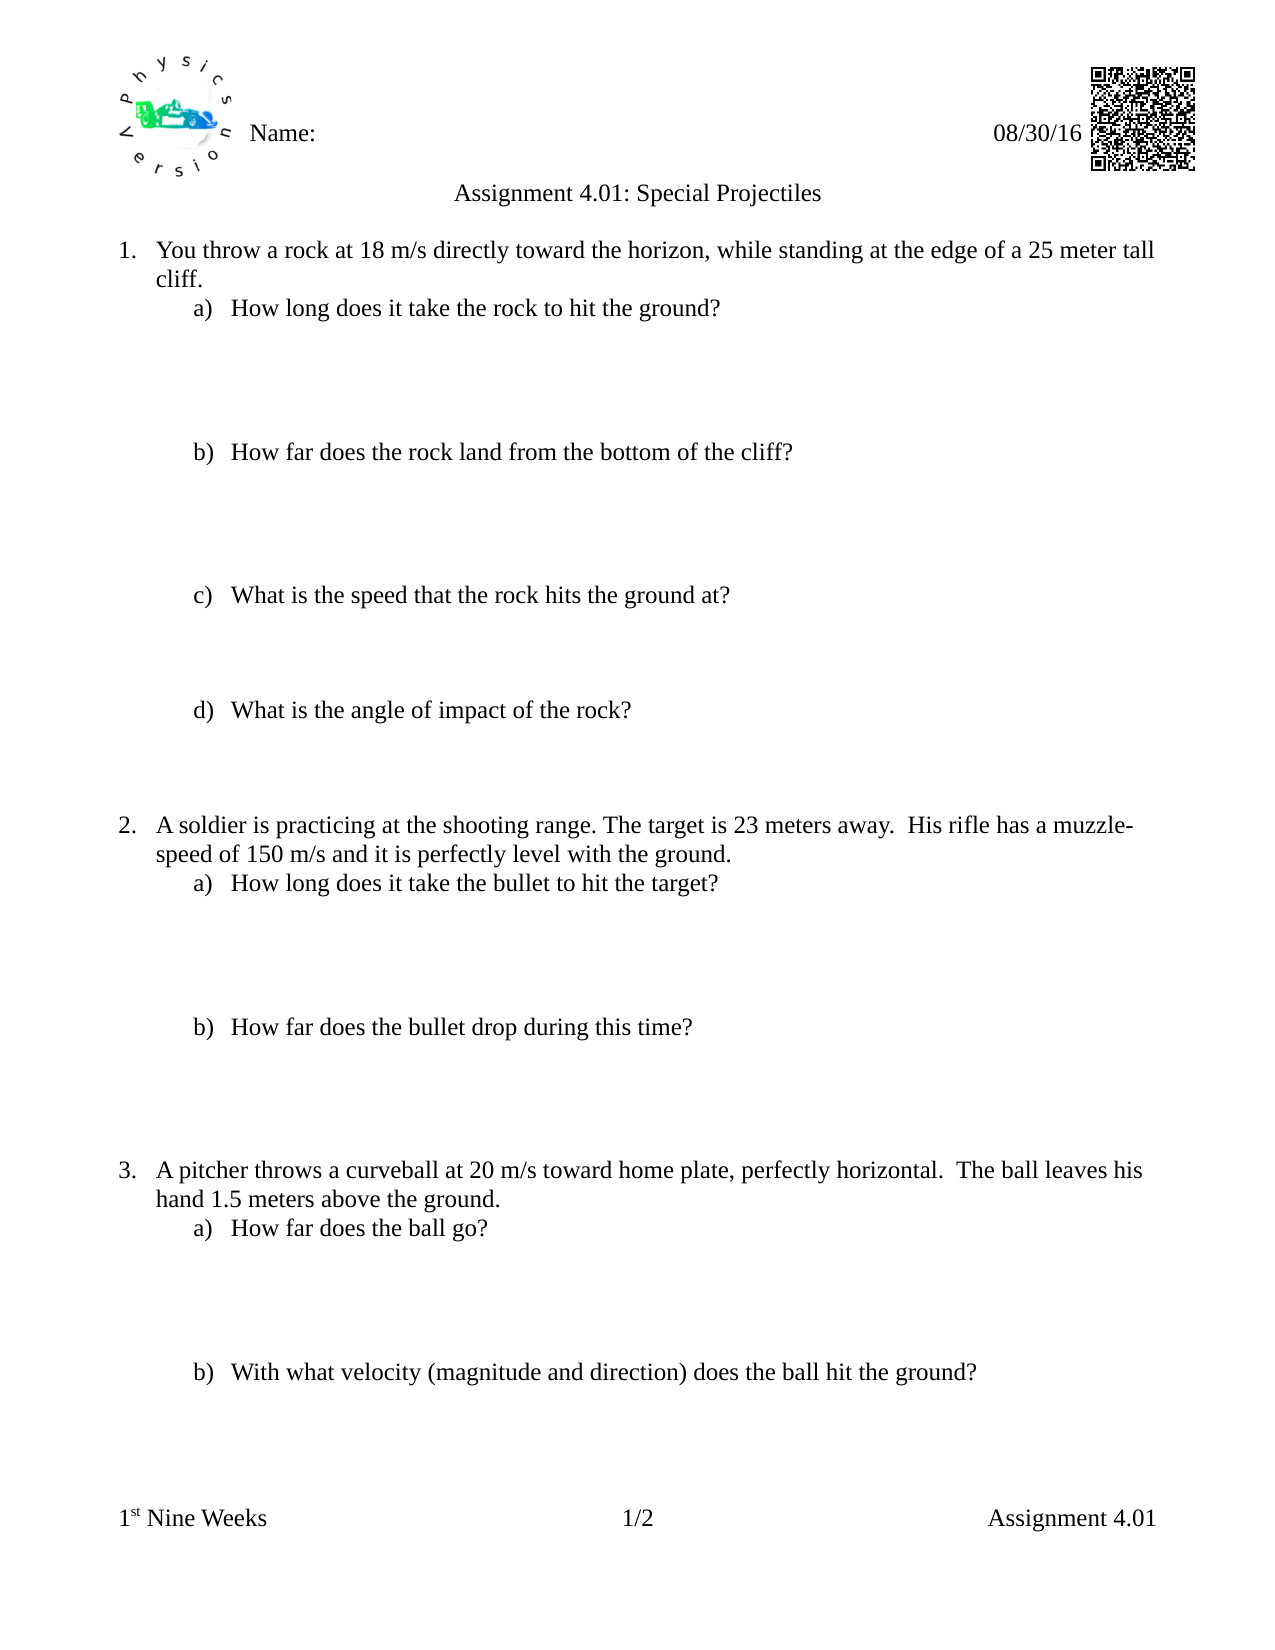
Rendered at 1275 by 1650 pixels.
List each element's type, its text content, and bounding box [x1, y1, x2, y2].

list What is the angle of impact of the rock? [193, 696, 1157, 724]
picture [119, 56, 232, 177]
list How long does it take the bullet to hit the target? [193, 868, 1157, 897]
picture [1082, 58, 1203, 179]
list With what velocity (magnitude and direction) does the ball hit the ground? [193, 1357, 1157, 1386]
list How long does it take the rock to hit the ground? [193, 293, 1157, 322]
list You throw a rock at 18 m/s directly toward the horizon, while standing at the edge of a 25 meter tall cliff. [118, 236, 1157, 293]
list A pitcher throws a curveball at 20 m/s toward home plate, perfectly horizontal. The ball leaves his hand 1.5 meters above the ground. [118, 1156, 1157, 1213]
list How far does the rock land from the bottom of the cliff? [193, 437, 1157, 466]
list How far does the ball go? [193, 1213, 1157, 1242]
list What is the speed that the rock hits the ground at? [193, 581, 1157, 609]
list How far does the bullet drop during this time? [193, 1012, 1157, 1041]
list A soldier is practicing at the shooting range. The target is 23 meters away. His rifle has a muzzle-speed of 150 m/s and it is perfectly level with the ground. [118, 811, 1157, 868]
text Assignment 4.01: Special Projectiles [118, 176, 1157, 207]
